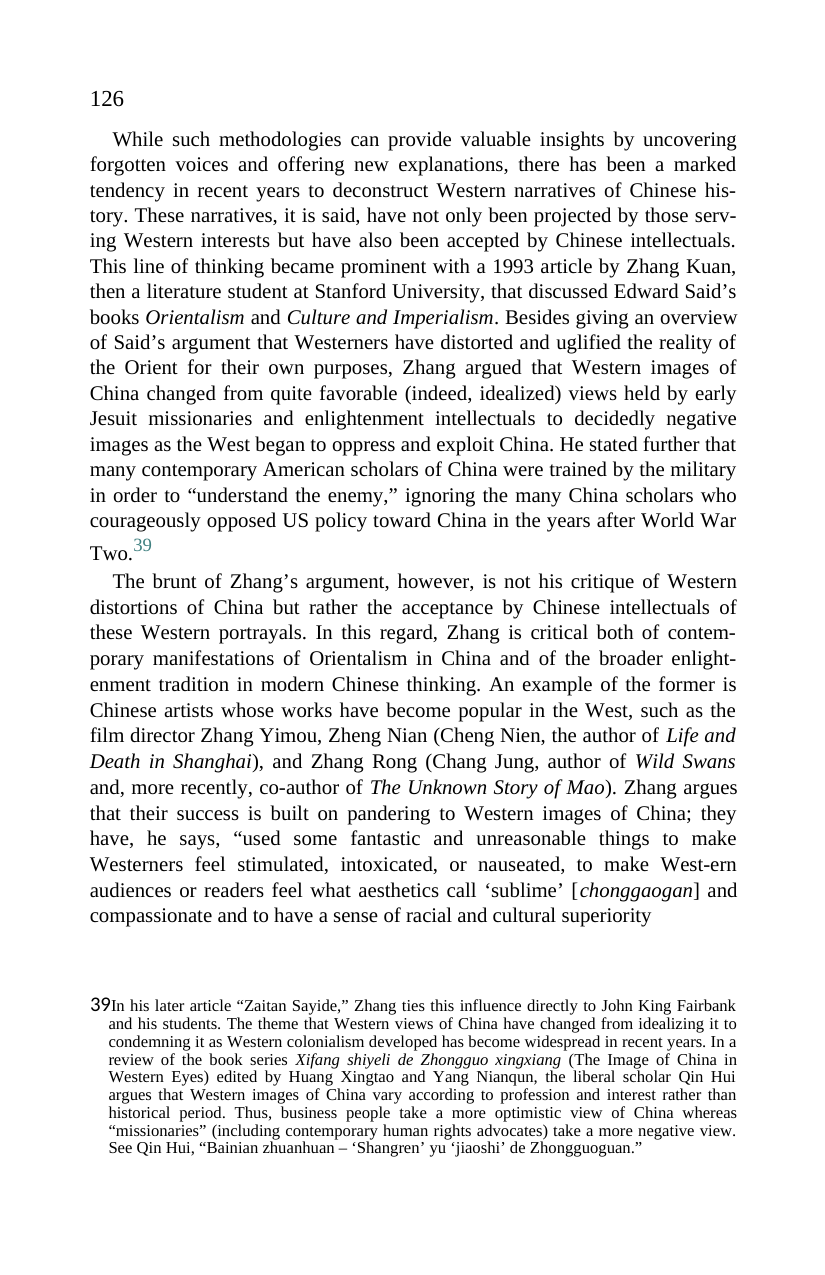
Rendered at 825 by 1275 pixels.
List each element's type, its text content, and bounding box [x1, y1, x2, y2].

text The brunt of Zhang’s argument, however, is not his critique of Western distortions of China but rather the acceptance by Chinese intellectuals of these Western portrayals. In this regard, Zhang is critical both of contem-porary manifestations of Orientalism in China and of the broader enlight-enment tradition in modern Chinese thinking. An example of the former is Chinese artists whose works have become popular in the West, such as the film director Zhang Yimou, Zheng Nian (Cheng Nien, the author of Life and Death in Shanghai), and Zhang Rong (Chang Jung, author of Wild Swans and, more recently, co-author of The Unknown Story of Mao). Zhang argues that their success is built on pandering to Western images of China; they have, he says, “used some fantastic and unreasonable things to make Westerners feel stimulated, intoxicated, or nauseated, to make West-ern audiences or readers feel what aesthetics call ‘sublime’ [chonggaogan] and compassionate and to have a sense of racial and cultural superiority [89, 569, 737, 927]
list In his later article “Zaitan Sayide,” Zhang ties this influence directly to John King Fairbank and his students. The theme that Western views of China have changed from idealizing it to condemning it as Western colonialism developed has become widespread in recent years. In a review of the book series Xifang shiyeli de Zhongguo xingxiang (The Image of China in Western Eyes) edited by Huang Xingtao and Yang Nianqun, the liberal scholar Qin Hui argues that Western images of China vary according to profession and interest rather than historical period. Thus, business people take a more optimistic view of China whereas “missionaries” (including contemporary human rights advocates) take a more negative view. See Qin Hui, “Bainian zhuanhuan – ‘Shangren’ yu ‘jiaoshi’ de Zhongguoguan.” [90, 992, 737, 1157]
text 126 [89, 84, 737, 111]
text While such methodologies can provide valuable insights by uncovering forgotten voices and offering new explanations, there has been a marked tendency in recent years to deconstruct Western narratives of Chinese his-tory. These narratives, it is said, have not only been projected by those serv-ing Western interests but have also been accepted by Chinese intellectuals. This line of thinking became prominent with a 1993 article by Zhang Kuan, then a literature student at Stanford University, that discussed Edward Said’s books Orientalism and Culture and Imperialism. Besides giving an overview of Said’s argument that Westerners have distorted and uglified the reality of the Orient for their own purposes, Zhang argued that Western images of China changed from quite favorable (indeed, idealized) views held by early Jesuit missionaries and enlightenment intellectuals to decidedly negative images as the West began to oppress and exploit China. He stated further that many contemporary American scholars of China were trained by the military in order to “understand the enemy,” ignoring the many China scholars who courageously opposed US policy toward China in the years after World War Two.39 [89, 127, 737, 566]
